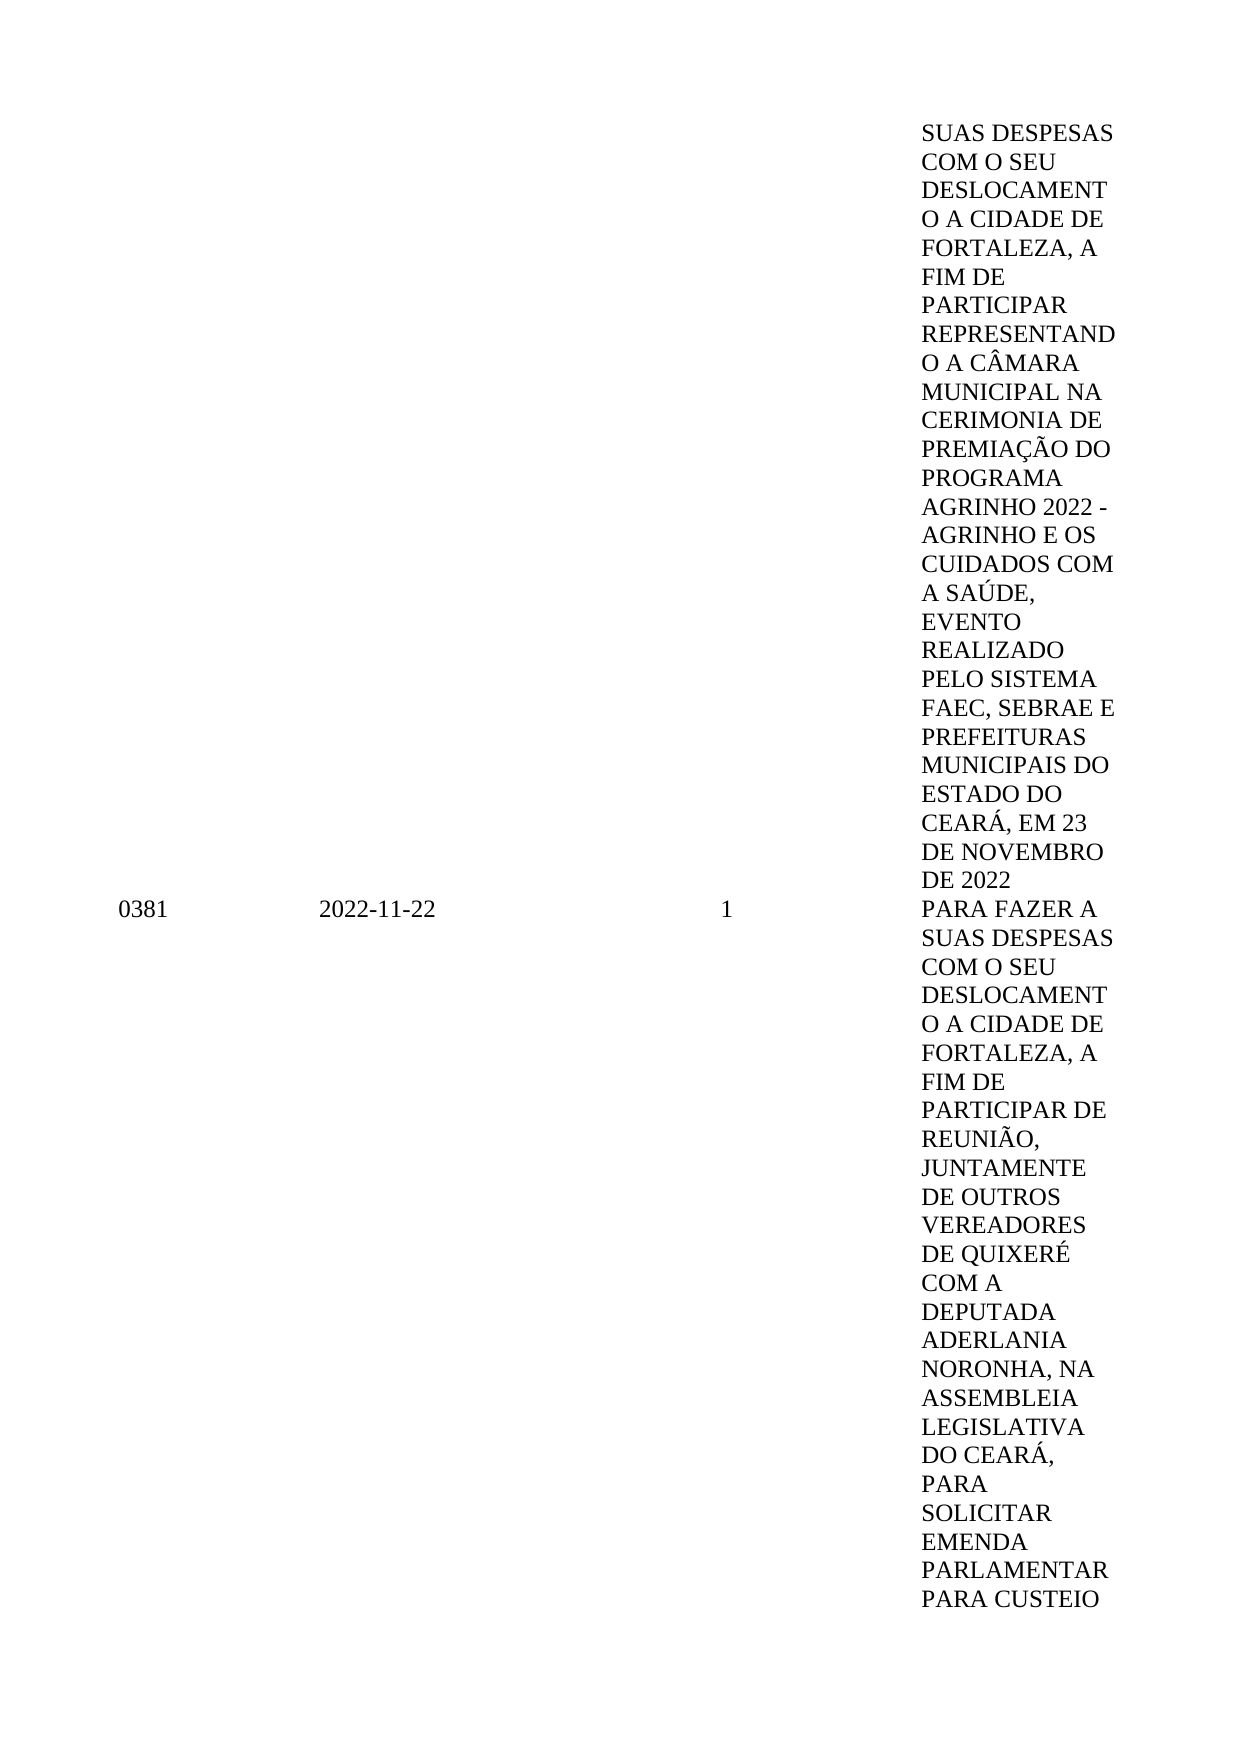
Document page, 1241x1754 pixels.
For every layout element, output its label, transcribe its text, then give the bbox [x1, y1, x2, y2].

table_cell [520, 118, 720, 894]
table_cell [520, 894, 720, 1613]
table_cell 2022-11-22 [319, 894, 519, 1613]
table_cell [118, 118, 319, 894]
table_cell 0381 [118, 894, 319, 1613]
table_cell PARA FAZER A SUAS DESPESAS COM O SEU DESLOCAMENTO A CIDADE DE FORTALEZA, A FIM DE PARTICIPAR DE REUNIÃO, JUNTAMENTE DE OUTROS VEREADORES DE QUIXERÉ COM A DEPUTADA ADERLANIA NORONHA, NA ASSEMBLEIA LEGISLATIVA DO CEARÁ, PARA SOLICITAR EMENDA PARLAMENTAR PARA CUSTEIO [921, 894, 1122, 1613]
table_cell [720, 118, 921, 894]
table_cell SUAS DESPESAS COM O SEU DESLOCAMENTO A CIDADE DE FORTALEZA, A FIM DE PARTICIPAR REPRESENTANDO A CÂMARA MUNICIPAL NA CERIMONIA DE PREMIAÇÃO DO PROGRAMA AGRINHO 2022 - AGRINHO E OS CUIDADOS COM A SAÚDE, EVENTO REALIZADO PELO SISTEMA FAEC, SEBRAE E PREFEITURAS MUNICIPAIS DO ESTADO DO CEARÁ, EM 23 DE NOVEMBRO DE 2022 [921, 118, 1122, 894]
table_cell 1 [720, 894, 921, 1613]
table_cell [319, 118, 519, 894]
